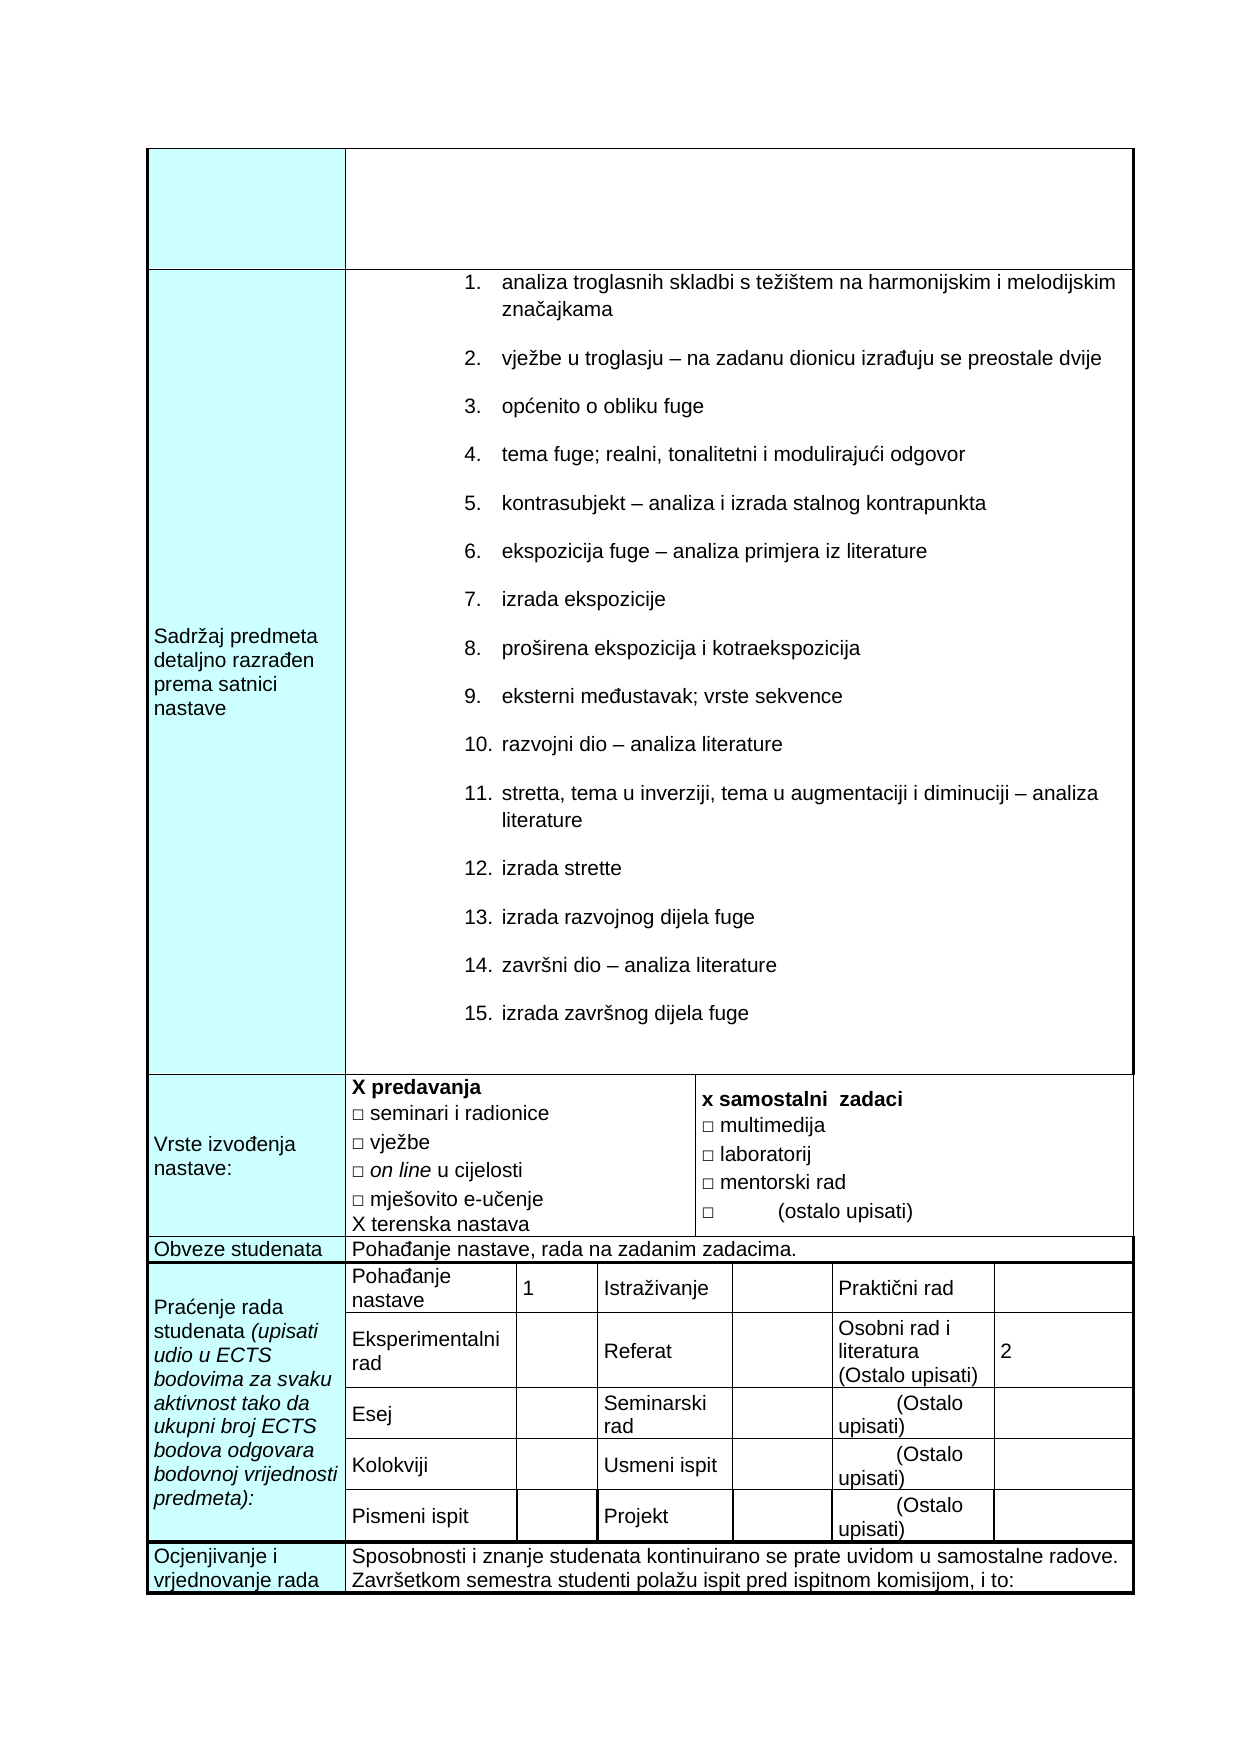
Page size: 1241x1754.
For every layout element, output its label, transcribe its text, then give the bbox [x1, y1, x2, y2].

table_cell [733, 1388, 832, 1438]
table_cell Praćenje rada studenata (upisati udio u ECTS bodovima za svaku aktivnost tako da ukupni broj ECTS bodova odgovara bodovnoj vrijednosti predmeta): [149, 1264, 345, 1540]
table_cell [733, 1264, 832, 1312]
table_cell [149, 149, 345, 268]
table_cell Osobni rad i literatura (Ostalo upisati) [833, 1313, 994, 1387]
table_cell [995, 1388, 1132, 1438]
table_cell Pohađanje nastave, rada na zadanim zadacima. [346, 1237, 1132, 1261]
table_cell Pismeni ispit [346, 1490, 516, 1540]
table_cell (Ostalo upisati) [833, 1388, 994, 1438]
table_cell Usmeni ispit [598, 1439, 732, 1489]
table_cell [518, 1490, 596, 1540]
table_cell [995, 1264, 1132, 1312]
table_cell Referat [598, 1313, 732, 1387]
table_cell (Ostalo upisati) [833, 1439, 994, 1489]
table_cell x samostalni zadaci ☐ multimedija ☐ laboratorij ☐ mentorski rad ☐ (ostalo upisati) [696, 1075, 1133, 1236]
table_cell [517, 1439, 597, 1489]
table_cell Sadržaj predmeta detaljno razrađen prema satnici nastave [149, 270, 345, 1073]
table_cell [517, 1388, 597, 1438]
table_cell Vrste izvođenja nastave: [149, 1075, 345, 1236]
table_cell 2 [995, 1313, 1132, 1387]
table_cell Sposobnosti i znanje studenata kontinuirano se prate uvidom u samostalne radove. Završetkom semestra studenti polažu ispit pred ispitnom komisijom, i to: [346, 1544, 1132, 1591]
table_cell [995, 1490, 1132, 1540]
table_cell Praktični rad [833, 1264, 994, 1312]
table_cell [995, 1439, 1132, 1489]
table_cell [733, 1439, 832, 1489]
table_cell [734, 1490, 831, 1540]
table_cell analiza troglasnih skladbi s težištem na harmonijskim i melodijskim značajkama vježbe u troglasju – na zadanu dionicu izrađuju se preostale dvije općenito o obliku fuge tema fuge; realni, tonalitetni i modulirajući odgovor kontrasubjekt – analiza i izrada stalnog kontrapunkta ekspozicija fuge – analiza primjera iz literature izrada ekspozicije proširena ekspozicija i kotraekspozicija eksterni međustavak; vrste sekvence razvojni dio – analiza literature stretta, tema u inverziji, tema u augmentaciji i diminuciji – analiza literature izrada strette izrada razvojnog dijela fuge završni dio – analiza literature izrada završnog dijela fuge [346, 270, 1132, 1073]
table_cell Ocjenjivanje i vrjednovanje rada [149, 1544, 345, 1591]
table_cell Seminarski rad [598, 1388, 732, 1438]
table_cell 1 [517, 1264, 597, 1312]
table_cell Eksperimentalni rad [346, 1313, 516, 1387]
table_cell [346, 149, 1132, 268]
table_cell Obveze studenata [149, 1237, 345, 1261]
table_cell [733, 1313, 832, 1387]
table_cell Esej [346, 1388, 516, 1438]
table_cell Kolokviji [346, 1439, 516, 1489]
table_cell Projekt [599, 1490, 732, 1540]
table_cell (Ostalo upisati) [833, 1490, 993, 1540]
table_cell Istraživanje [598, 1264, 732, 1312]
table_cell X predavanja ☐ seminari i radionice ☐ vježbe ☐ on line u cijelosti ☐ mješovito e-učenje X terenska nastava [346, 1075, 695, 1236]
table_cell [517, 1313, 597, 1387]
table_cell Pohađanje nastave [346, 1264, 516, 1312]
